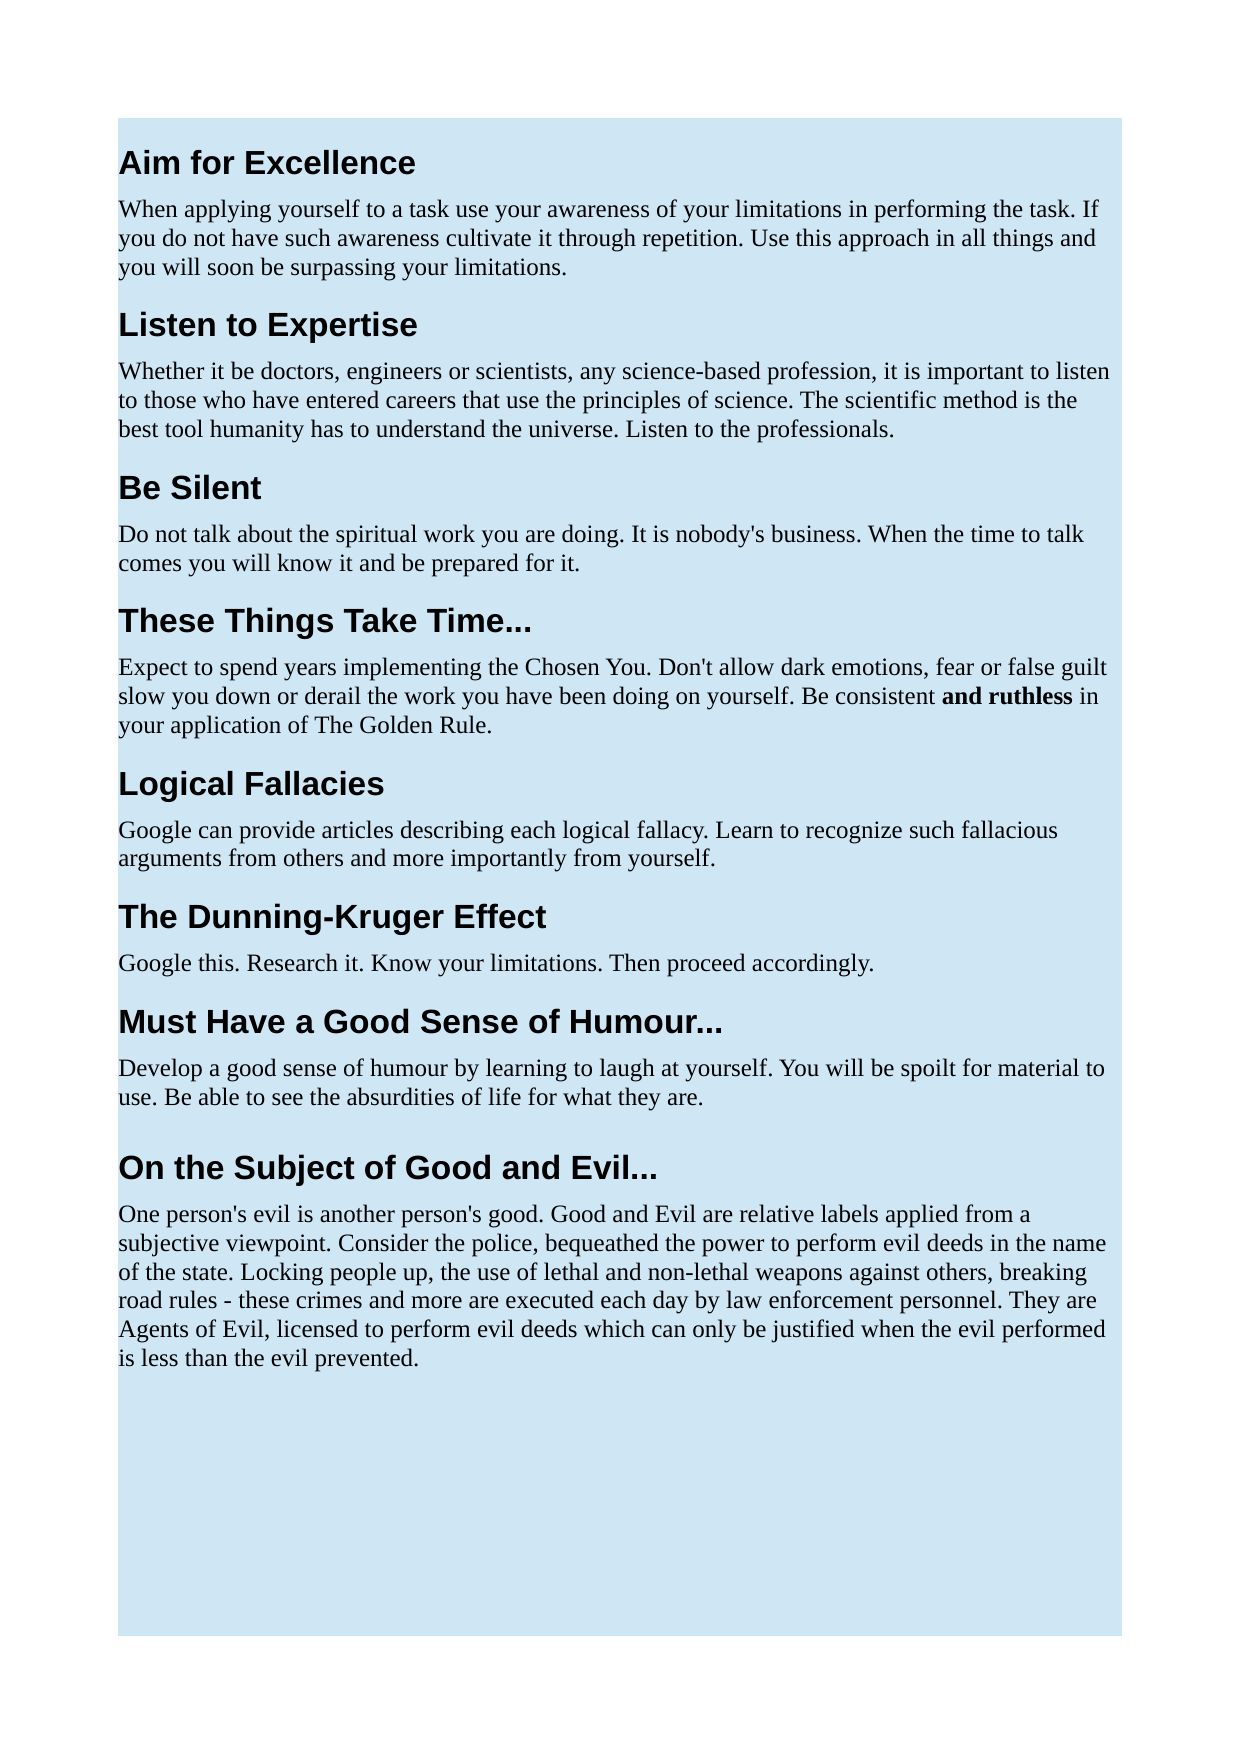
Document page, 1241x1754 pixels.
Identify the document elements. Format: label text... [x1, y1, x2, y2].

text Google can provide articles describing each logical fallacy. Learn to recognize such fallacious arguments from others and more importantly from yourself. [118, 815, 1122, 872]
text Do not talk about the spiritual work you are doing. It is nobody's business. When the time to talk comes you will know it and be prepared for it. [118, 519, 1122, 576]
subtitle Be Silent [118, 468, 1122, 506]
text Develop a good sense of humour by learning to laugh at yourself. You will be spoilt for material to use. Be able to see the absurdities of life for what they are. [118, 1053, 1122, 1111]
text Expect to spend years implementing the Chosen You. Don't allow dark emotions, fear or false guilt slow you down or derail the work you have been doing on yourself. Be consistent and ruthless in your application of The Golden Rule. [118, 652, 1122, 739]
subtitle These Things Take Time... [118, 601, 1122, 640]
text When applying yourself to a task use your awareness of your limitations in performing the task. If you do not have such awareness cultivate it through repetition. Use this approach in all things and you will soon be surpassing your limitations. [118, 194, 1122, 280]
subtitle On the Subject of Good and Evil... [118, 1148, 1122, 1187]
subtitle Must Have a Good Sense of Humour... [118, 1002, 1122, 1041]
subtitle Logical Fallacies [118, 764, 1122, 802]
subtitle Aim for Excellence [118, 143, 1122, 182]
text One person's evil is another person's good. Good and Evil are relative labels applied from a subjective viewpoint. Consider the police, bequeathed the power to perform evil deeds in the name of the state. Locking people up, the use of lethal and non-lethal weapons against others, breaking road rules - these crimes and more are executed each day by law enforcement personnel. They are Agents of Evil, licensed to perform evil deeds which can only be justified when the evil performed is less than the evil prevented. [118, 1199, 1122, 1372]
subtitle Listen to Expertise [118, 305, 1122, 344]
text Whether it be doctors, engineers or scientists, any science-based profession, it is important to listen to those who have entered careers that use the principles of science. The scientific method is the best tool humanity has to understand the universe. Listen to the professionals. [118, 356, 1122, 443]
subtitle The Dunning-Kruger Effect [118, 897, 1122, 936]
text Google this. Research it. Know your limitations. Then proceed accordingly. [118, 948, 1122, 977]
